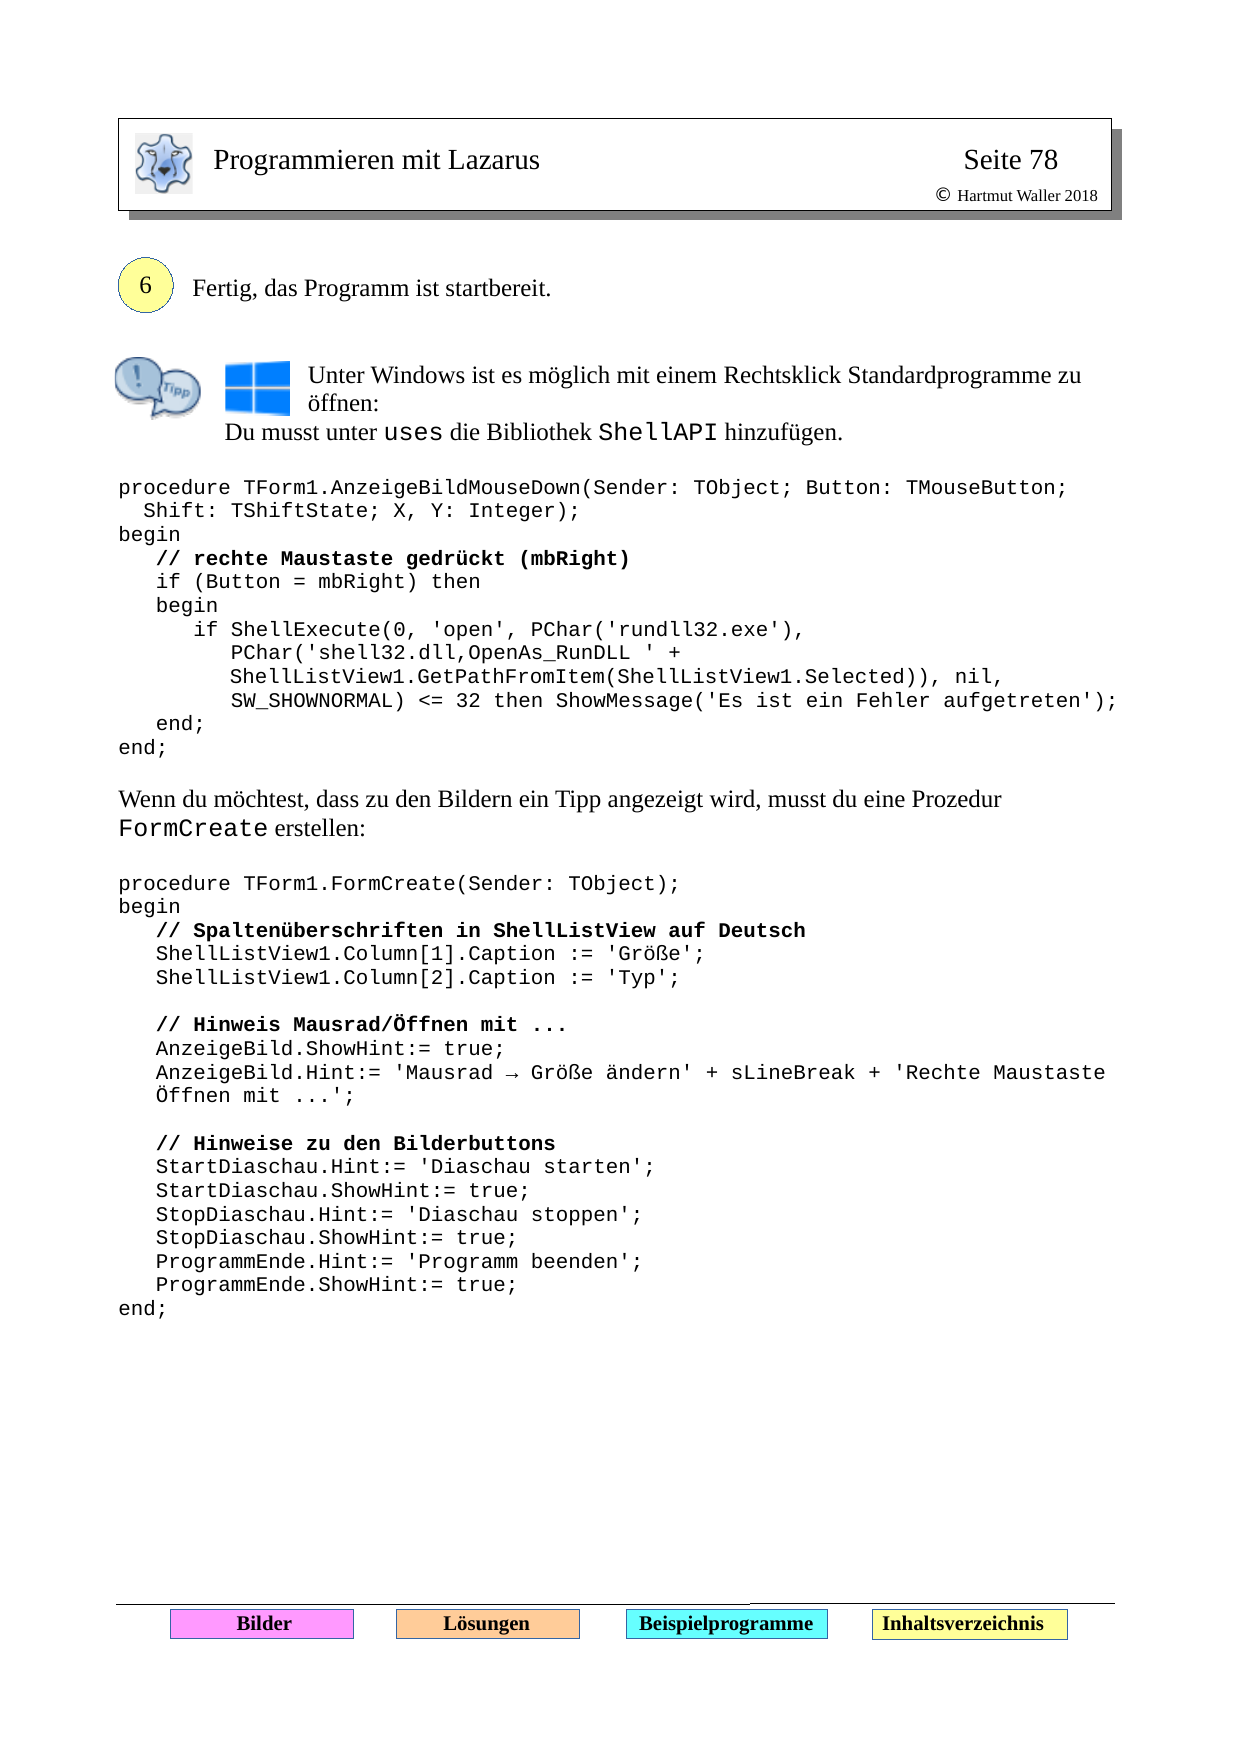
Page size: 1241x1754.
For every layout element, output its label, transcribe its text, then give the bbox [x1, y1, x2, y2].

picture [114, 357, 201, 420]
text ShellListView1.Column[2].Caption := 'Typ'; [118, 967, 1122, 991]
text // Hinweis Mausrad/Öffnen mit ... [118, 1014, 1122, 1038]
text Wenn du möchtest, dass zu den Bildern ein Tipp angezeigt wird, musst du eine Prozedur FormCreate erstellen: [118, 784, 1122, 844]
text end; [118, 737, 1122, 761]
text end; [118, 1298, 1122, 1322]
text end; [118, 713, 1122, 737]
text if (Button = mbRight) then [118, 571, 1122, 595]
text procedure TForm1.AnzeigeBildMouseDown(Sender: TObject; Button: TMouseButton; [118, 477, 1122, 500]
text Fertig, das Programm ist startbereit. [169, 273, 1122, 302]
text AnzeigeBild.Hint:= 'Mausrad → Größe ändern' + sLineBreak + 'Rechte Maustaste Öffnen mit ...'; [118, 1062, 1122, 1109]
text ProgrammEnde.Hint:= 'Programm beenden'; [118, 1251, 1122, 1274]
text // rechte Maustaste gedrückt (mbRight) [118, 548, 1122, 571]
text ProgrammEnde.ShowHint:= true; [118, 1274, 1122, 1298]
picture [225, 361, 290, 416]
text procedure TForm1.FormCreate(Sender: TObject); [118, 872, 1122, 896]
text Du musst unter uses die Bibliothek ShellAPI hinzufügen. [118, 417, 1122, 448]
text // Spaltenüberschriften in ShellListView auf Deutsch [118, 920, 1122, 943]
text ShellListView1.Column[1].Caption := 'Größe'; [118, 943, 1122, 967]
text if ShellExecute(0, 'open', PChar('rundll32.exe'), PChar('shell32.dll,OpenAs_RunDLL ' + ShellListView1.GetPathFromItem(ShellListView1.Selected)), nil, SW_SHOWNORMAL) <= 32 then ShowMessage('Es ist ein Fehler aufgetreten'); [118, 619, 1122, 713]
text StartDiaschau.Hint:= 'Diaschau starten'; [118, 1156, 1122, 1180]
text AnzeigeBild.ShowHint:= true; [118, 1038, 1122, 1062]
picture [135, 133, 193, 194]
text begin [118, 896, 1122, 920]
text StopDiaschau.ShowHint:= true; [118, 1227, 1122, 1251]
text StopDiaschau.Hint:= 'Diaschau stoppen'; [118, 1203, 1122, 1227]
text Unter Windows ist es möglich mit einem Rechtsklick Standardprogramme zu öffnen: [201, 360, 1122, 417]
text StartDiaschau.ShowHint:= true; [118, 1180, 1122, 1203]
text begin [118, 524, 1122, 548]
text begin [118, 595, 1122, 619]
text Shift: TShiftState; X, Y: Integer); [118, 500, 1122, 524]
text // Hinweise zu den Bilderbuttons [118, 1133, 1122, 1156]
